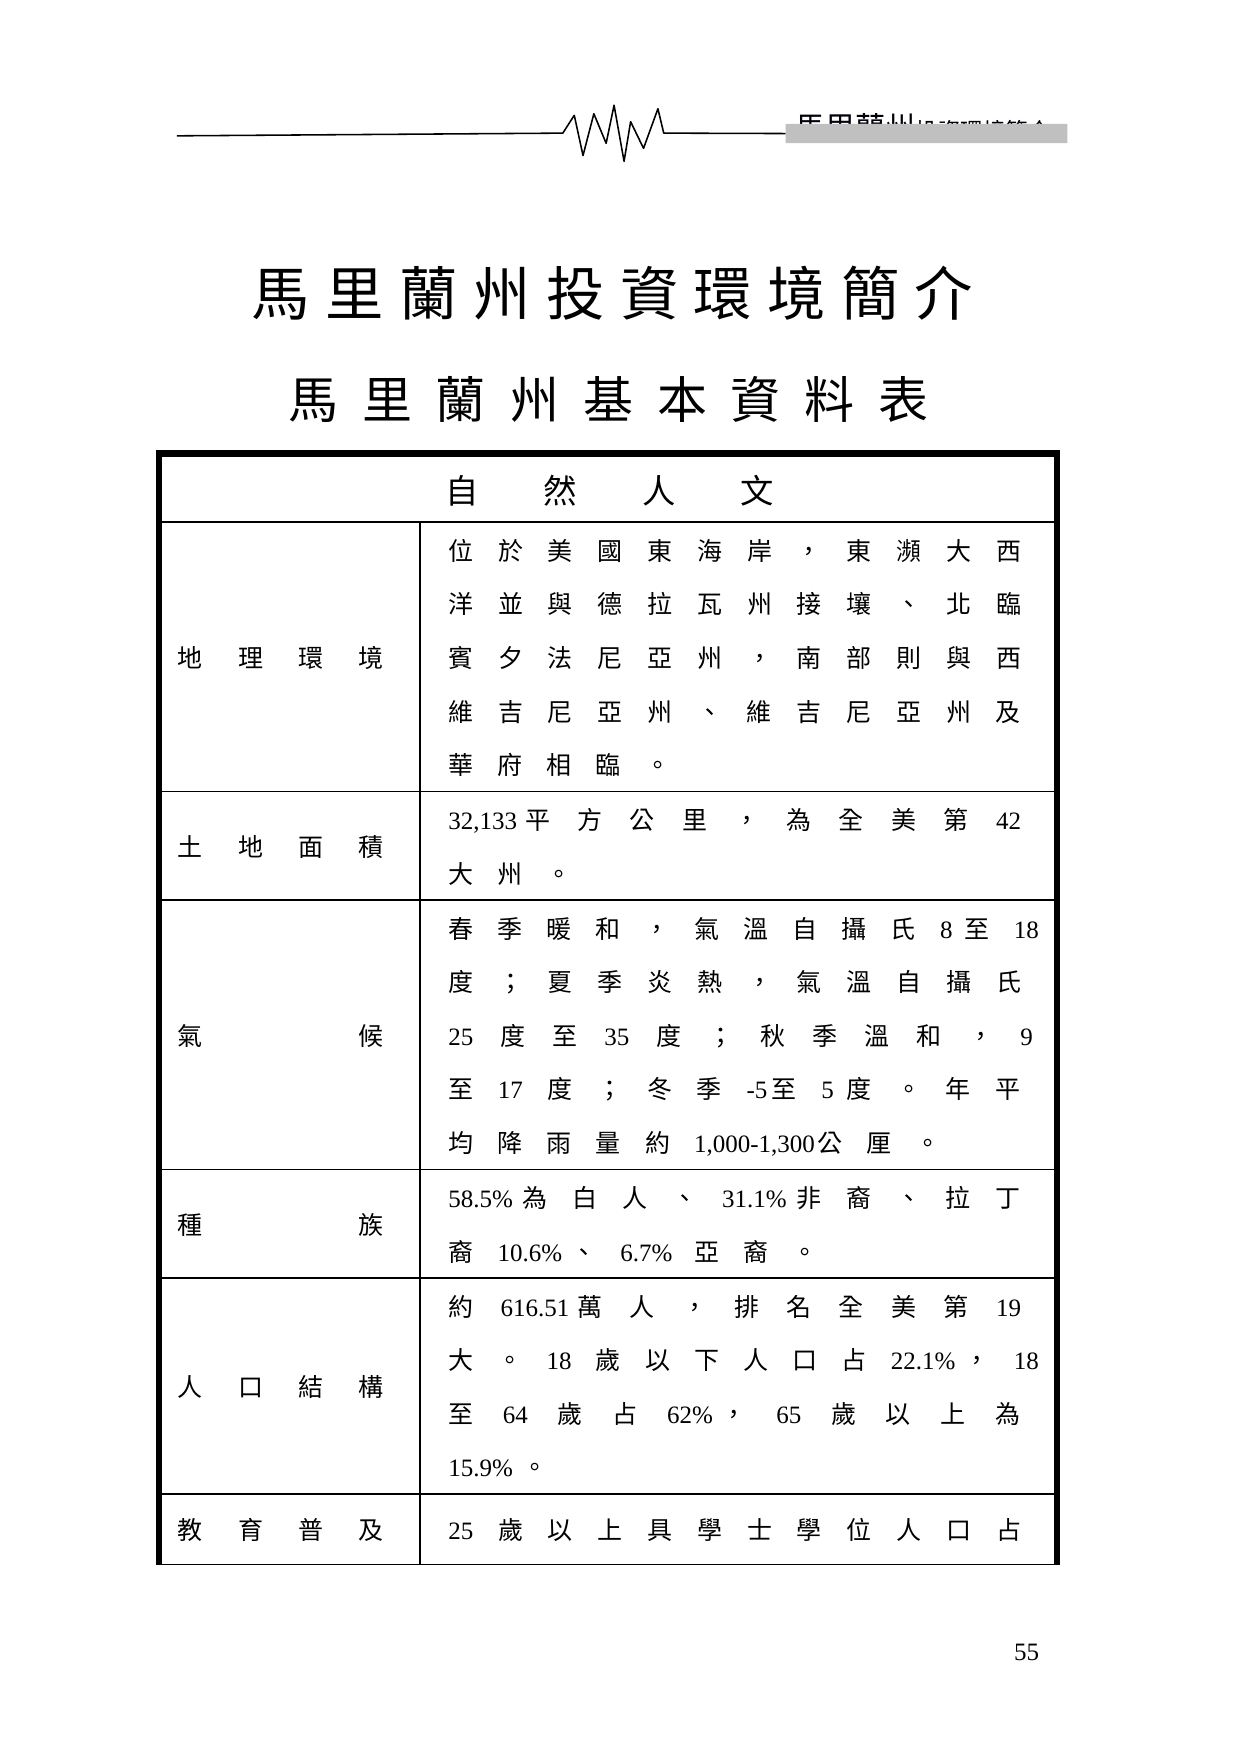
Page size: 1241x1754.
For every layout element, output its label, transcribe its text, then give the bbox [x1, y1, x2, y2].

table_cell 教育普及 [162, 1495, 419, 1564]
table_cell 氣候 [162, 901, 419, 1168]
table_cell 種族 [162, 1170, 419, 1277]
table_cell 58.5%為白人、31.1%非裔、拉丁裔10.6%、6.7%亞裔。 [421, 1170, 1054, 1277]
text 馬里蘭州投資環境簡介 [178, 236, 1063, 343]
table_cell 位於美國東海岸，東瀕大西洋並與德拉瓦州接壤、北臨賓夕法尼亞州，南部則與西維吉尼亞州、維吉尼亞州及華府相臨。 [421, 523, 1054, 791]
table_cell 人口結構 [162, 1279, 419, 1493]
table_cell 32,133平方公里，為全美第42大州。 [421, 792, 1054, 899]
table_cell 春季暖和，氣溫自攝氏8至18度；夏季炎熱，氣溫自攝氏25度至35度；秋季溫和，9至17度；冬季-5至5度。年平均降雨量約1,000-1,300公厘。 [421, 901, 1054, 1168]
table_cell 地理環境 [162, 523, 419, 791]
table_cell 約616.51萬人，排名全美第19大。18歲以下人口占22.1%，18至64歲占62%，65歲以上為15.9%。 [421, 1279, 1054, 1493]
table_cell 土地面積 [162, 792, 419, 899]
text 馬里蘭州基本資料表 [178, 343, 1063, 450]
table_cell 25歲以上具學士學位人口占 [421, 1495, 1054, 1564]
table_header 自 然 人 文 [162, 457, 1054, 521]
